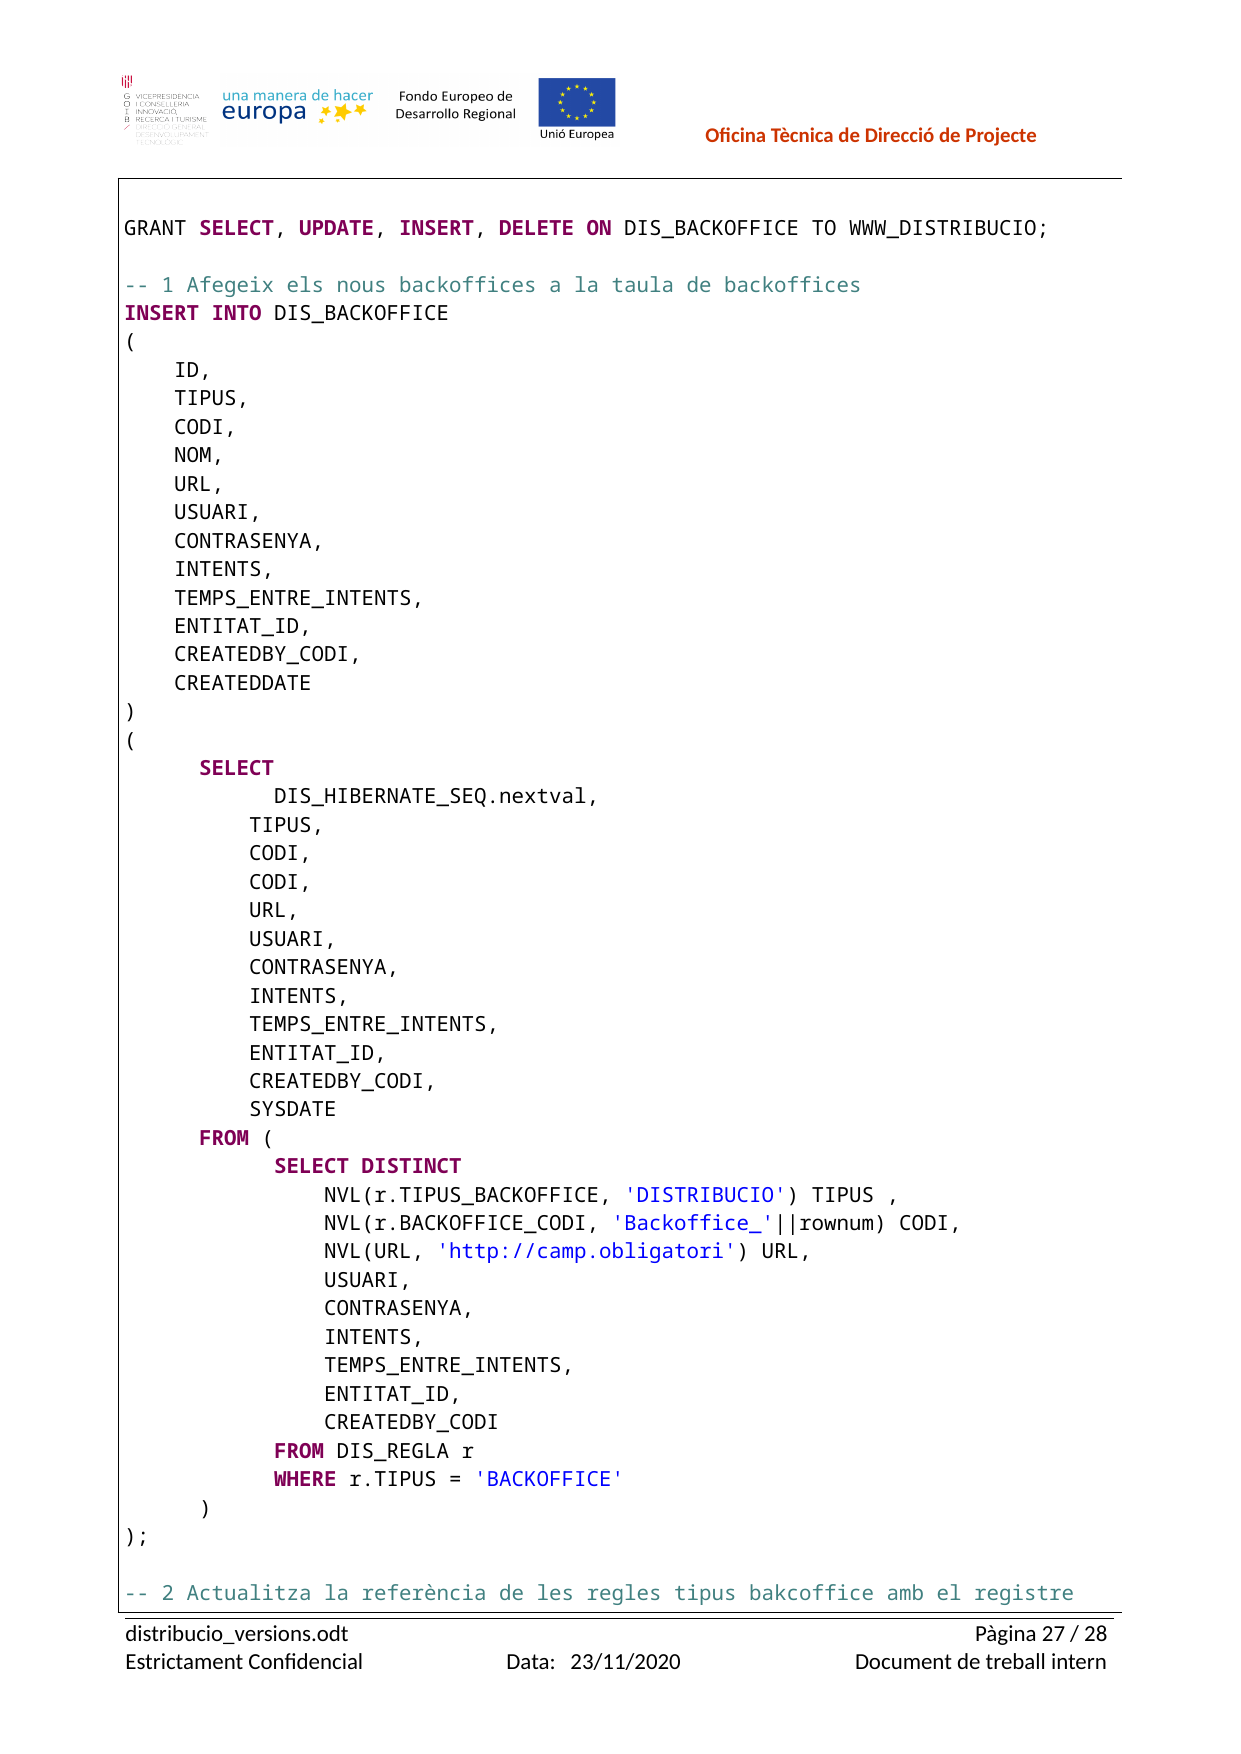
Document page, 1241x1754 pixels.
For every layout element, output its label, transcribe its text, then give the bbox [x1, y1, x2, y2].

picture [118, 73, 213, 147]
table_header GRANT SELECT, UPDATE, INSERT, DELETE ON DIS_BACKOFFICE TO WWW_DISTRIBUCIO; -- 1 Afegeix els nous backoffices a la taula de backoffices INSERT INTO DIS_BACKOFFICE ( ID, TIPUS, CODI, NOM, URL, USUARI, CONTRASENYA, INTENTS, TEMPS_ENTRE_INTENTS, ENTITAT_ID, CREATEDBY_CODI, CREATEDDATE ) ( SELECT DIS_HIBERNATE_SEQ.nextval, TIPUS, CODI, CODI, URL, USUARI, CONTRASENYA, INTENTS, TEMPS_ENTRE_INTENTS, ENTITAT_ID, CREATEDBY_CODI, SYSDATE FROM ( SELECT DISTINCT NVL(r.TIPUS_BACKOFFICE, 'DISTRIBUCIO') TIPUS , NVL(r.BACKOFFICE_CODI, 'Backoffice_'||rownum) CODI, NVL(URL, 'http://camp.obligatori') URL, USUARI, CONTRASENYA, INTENTS, TEMPS_ENTRE_INTENTS, ENTITAT_ID, CREATEDBY_CODI FROM DIS_REGLA r WHERE r.TIPUS = 'BACKOFFICE' ) ); -- 2 Actualitza la referència de les regles tipus bakcoffice amb el registre [119, 179, 1122, 1612]
picture [219, 73, 621, 147]
